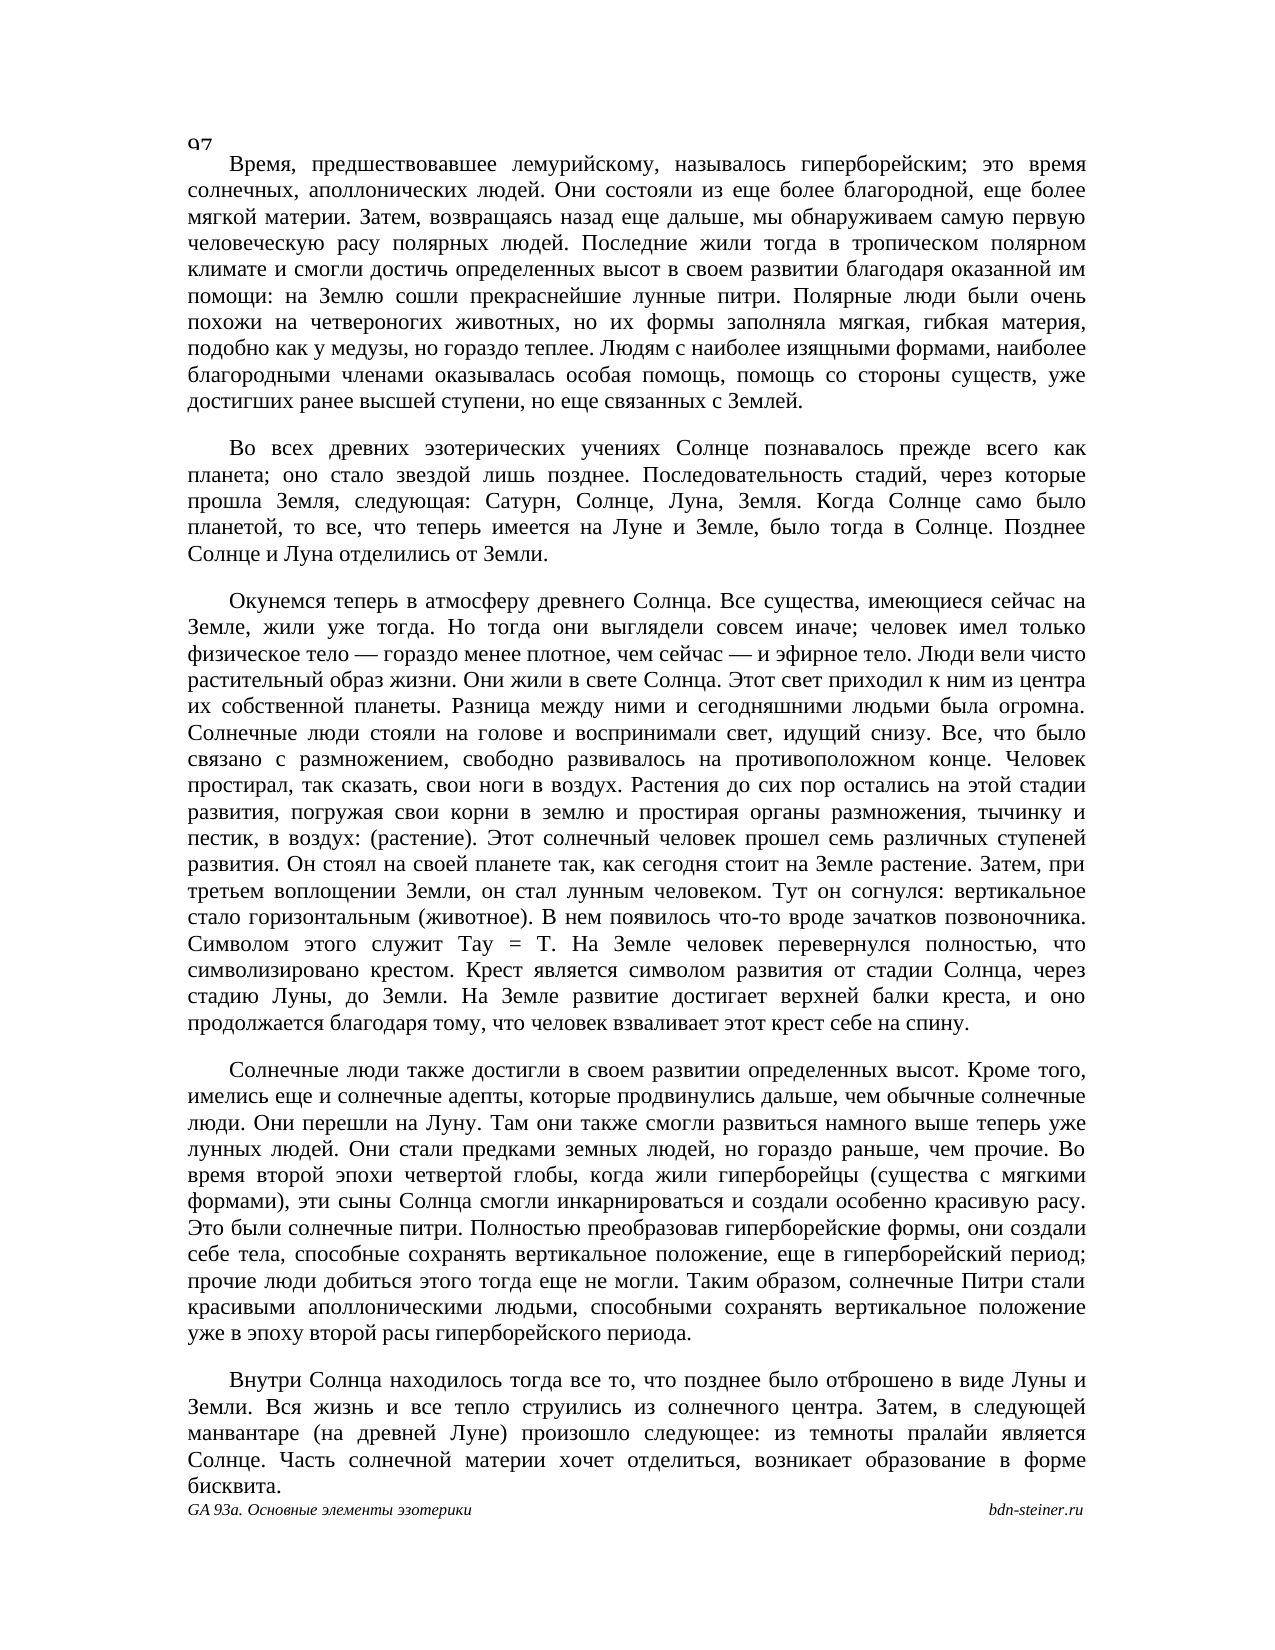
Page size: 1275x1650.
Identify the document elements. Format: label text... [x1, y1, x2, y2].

text Внутри Солнца находилось тогда все то, что позднее было отброшено в виде Луны и Земли. Вся жизнь и все тепло струились из солнечного центра. Затем, в следующей манвантаре (на древней Луне) произошло следующее: из темноты пралайи является Солнце. Часть солнечной материи хочет отделиться, возникает образование в форме бисквита. [187, 1367, 1087, 1498]
text Окунемся теперь в атмосферу древнего Солнца. Все существа, имеющиеся сейчас на Земле, жили уже тогда. Но тогда они выглядели совсем иначе; человек имел только физическое тело — гораздо менее плотное, чем сейчас — и эфирное тело. Люди вели чисто растительный образ жизни. Они жили в свете Солнца. Этот свет приходил к ним из центра их собственной планеты. Разница между ними и сегодняшними людьми была огромна. Солнечные люди стояли на голове и воспринимали свет, идущий снизу. Все, что было связано с размножением, свободно развивалось на противоположном конце. Человек простирал, так сказать, свои ноги в воздух. Растения до сих пор остались на этой стадии развития, погружая свои корни в землю и простирая органы размножения, тычинку и пестик, в воздух: (растение). Этот солнечный человек прошел семь различных ступеней развития. Он стоял на своей планете так, как сегодня стоит на Земле растение. Затем, при третьем воплощении Земли, он стал лунным человеком. Тут он согнулся: вертикальное стало горизонтальным (животное). В нем появилось что-то вроде зачатков позвоночника. Символом этого служит Tay = Т. На Земле человек перевернулся полностью, что символизировано крестом. Крест является символом развития от стадии Солнца, через стадию Луны, до Земли. На Земле развитие достигает верхней балки креста, и оно продолжается благодаря тому, что человек взваливает этот крест себе на спину. [187, 587, 1087, 1035]
text Время, предшествовавшее лемурийскому, называлось гиперборейским; это время солнечных, аполлонических людей. Они состояли из еще более благородной, еще более мягкой материи. Затем, возвращаясь назад еще дальше, мы обнаруживаем самую первую человеческую расу полярных людей. Последние жили тогда в тропическом полярном климате и смогли достичь определенных высот в своем развитии благодаря оказанной им помощи: на Землю сошли прекраснейшие лунные питри. Полярные люди были очень похожи на четвероногих животных, но их формы заполняла мягкая, гибкая материя, подобно как у медузы, но гораздо теплее. Людям с наиболее изящными формами, наиболее благородными членами оказывалась особая помощь, помощь со стороны существ, уже достигших ранее высшей ступени, но еще связанных с Землей. [187, 150, 1087, 413]
text Солнечные люди также достигли в своем развитии определенных высот. Кроме того, имелись еще и солнечные адепты, которые продвинулись дальше, чем обычные солнечные люди. Они перешли на Луну. Там они также смогли развиться намного выше теперь уже лунных людей. Они стали предками земных людей, но гораздо раньше, чем прочие. Во время второй эпохи четвертой глобы, когда жили гиперборейцы (существа с мягкими формами), эти сыны Солнца смогли инкарнироваться и создали особенно красивую расу. Это были солнечные питри. Полностью преобразовав гиперборейские формы, они создали себе тела, способные сохранять вертикальное положение, еще в гиперборейский период; прочие люди добиться этого тогда еще не могли. Таким образом, солнечные Питри стали красивыми аполлоническими людьми, способными сохранять вертикальное положение уже в эпоху второй расы гиперборейского периода. [187, 1056, 1087, 1346]
text Во всех древних эзотерических учениях Солнце познавалось прежде всего как планета; оно стало звездой лишь позднее. Последовательность стадий, через которые прошла Земля, следующая: Сатурн, Солнце, Луна, Земля. Когда Солнце само было планетой, то все, что теперь имеется на Луне и Земле, было тогда в Солнце. Позднее Солнце и Луна отделились от Земли. [187, 434, 1087, 566]
